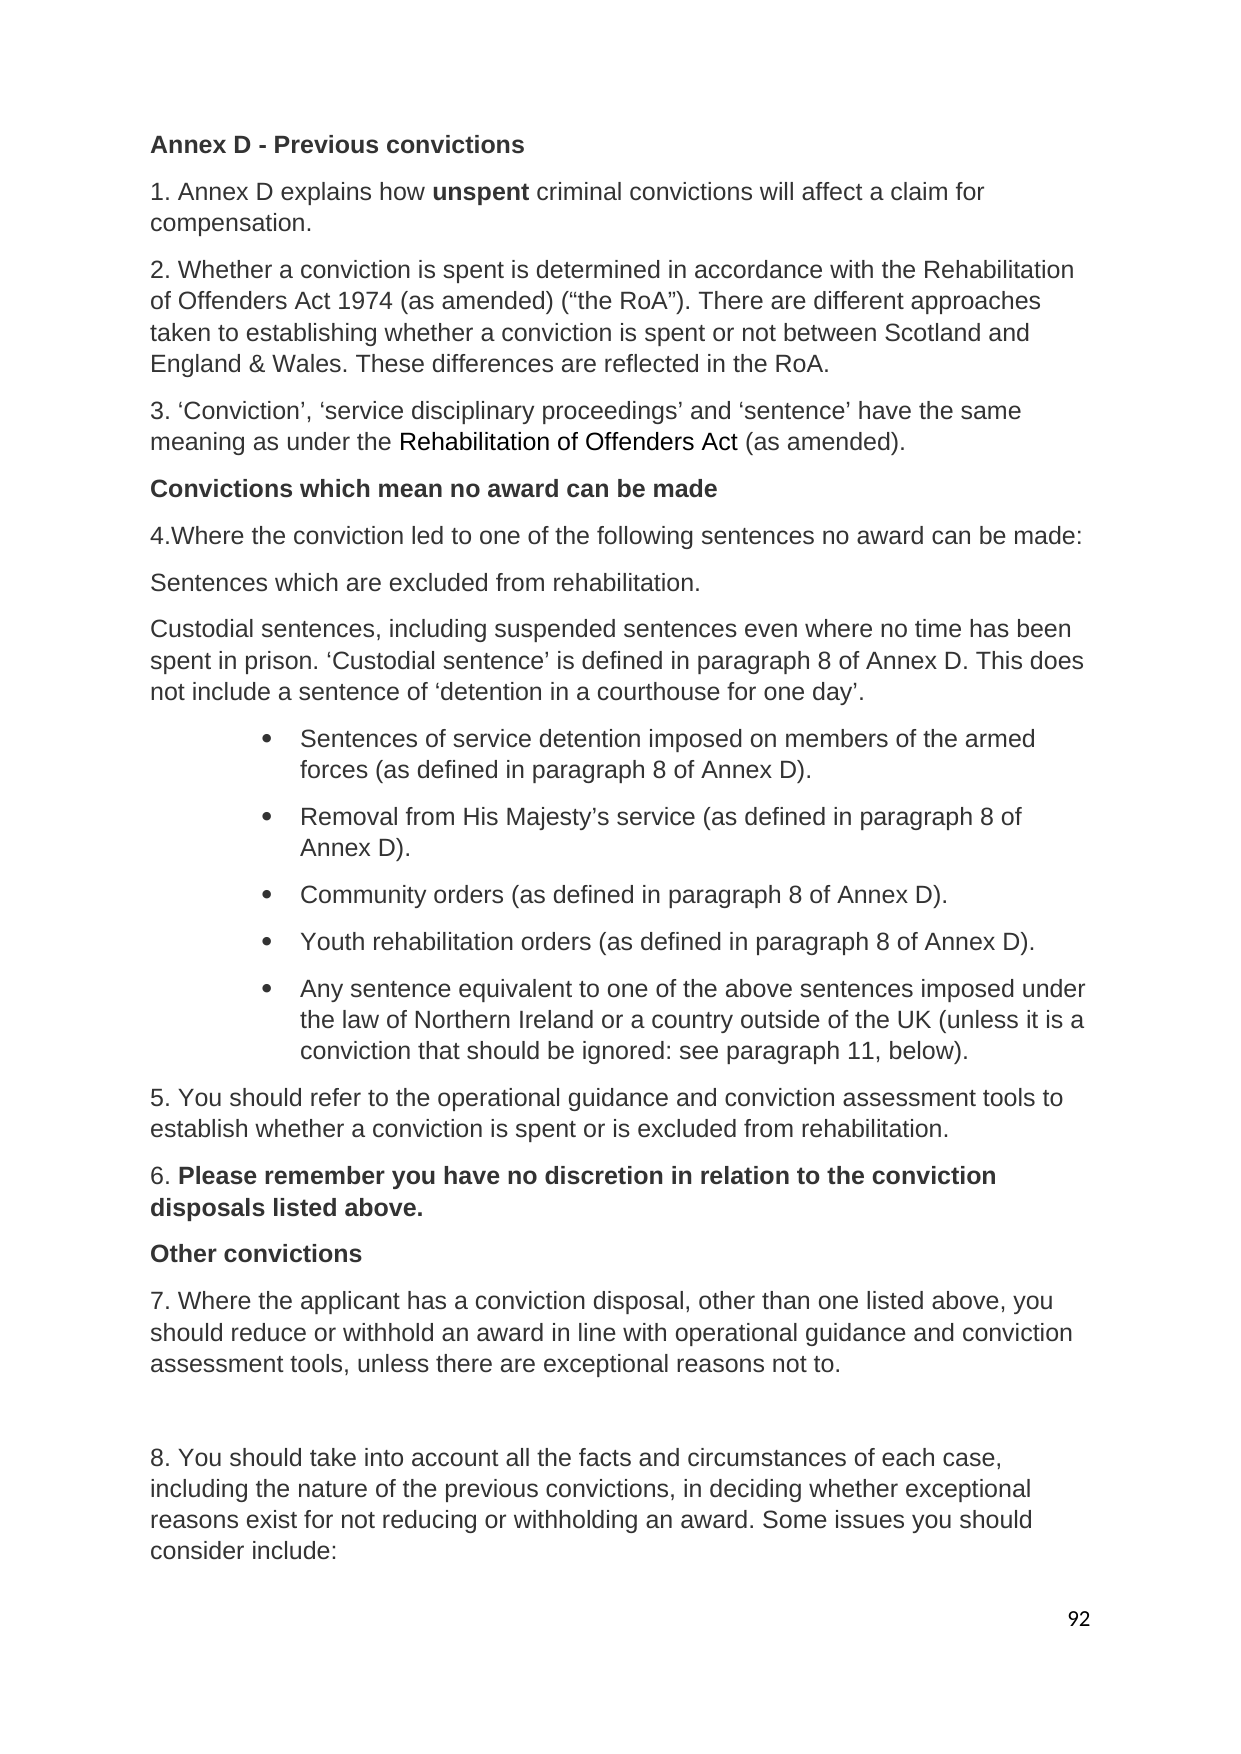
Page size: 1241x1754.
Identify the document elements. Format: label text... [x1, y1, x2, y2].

text 5. You should refer to the operational guidance and conviction assessment tools to establish whether a conviction is spent or is excluded from rehabilitation. [150, 1081, 1090, 1143]
text Other convictions [150, 1237, 1090, 1268]
text 6. Please remember you have no discretion in relation to the conviction disposals listed above. [150, 1159, 1090, 1221]
text Custodial sentences, including suspended sentences even where no time has been spent in prison. ‘Custodial sentence’ is defined in paragraph 8 of Annex D. This does not include a sentence of ‘detention in a courthouse for one day’. [150, 612, 1090, 706]
text 1. Annex D explains how unspent criminal convictions will affect a claim for compensation. [150, 174, 1090, 237]
list Removal from His Majesty’s service (as defined in paragraph 8 of Annex D). [262, 799, 1090, 862]
text Convictions which mean no award can be made [150, 471, 1090, 503]
text 2. Whether a conviction is spent is determined in accordance with the Rehabilitation of Offenders Act 1974 (as amended) (“the RoA”). There are different approaches taken to establishing whether a conviction is spent or not between Scotland and England & Wales. These differences are reflected in the RoA. [150, 253, 1090, 378]
list Sentences of service detention imposed on members of the armed forces (as defined in paragraph 8 of Annex D). [262, 721, 1090, 784]
text 7. Where the applicant has a conviction disposal, other than one listed above, you should reduce or withhold an award in line with operational guidance and conviction assessment tools, unless there are exceptional reasons not to. [150, 1284, 1090, 1378]
text 3. ‘Conviction’, ‘service disciplinary proceedings’ and ‘sentence’ have the same meaning as under the Rehabilitation of Offenders Act (as amended). [150, 393, 1090, 456]
list Youth rehabilitation orders (as defined in paragraph 8 of Annex D). [262, 924, 1090, 956]
text 4.Where the conviction led to one of the following sentences no award can be made: [150, 518, 1090, 549]
list Community orders (as defined in paragraph 8 of Annex D). [262, 878, 1090, 909]
text Annex D ­- Previous convictions [150, 128, 1090, 159]
text 8. You should take into account all the facts and circumstances of each case, including the nature of the previous convictions, in deciding whether exceptional reasons exist for not reducing or withholding an award. Some issues you should consider include: [150, 1440, 1090, 1565]
text Sentences which are excluded from rehabilitation. [150, 565, 1090, 596]
list Any sentence equivalent to one of the above sentences imposed under the law of Northern Ireland or a country outside of the UK (unless it is a conviction that should be ignored: see paragraph 11, below). [262, 971, 1090, 1065]
